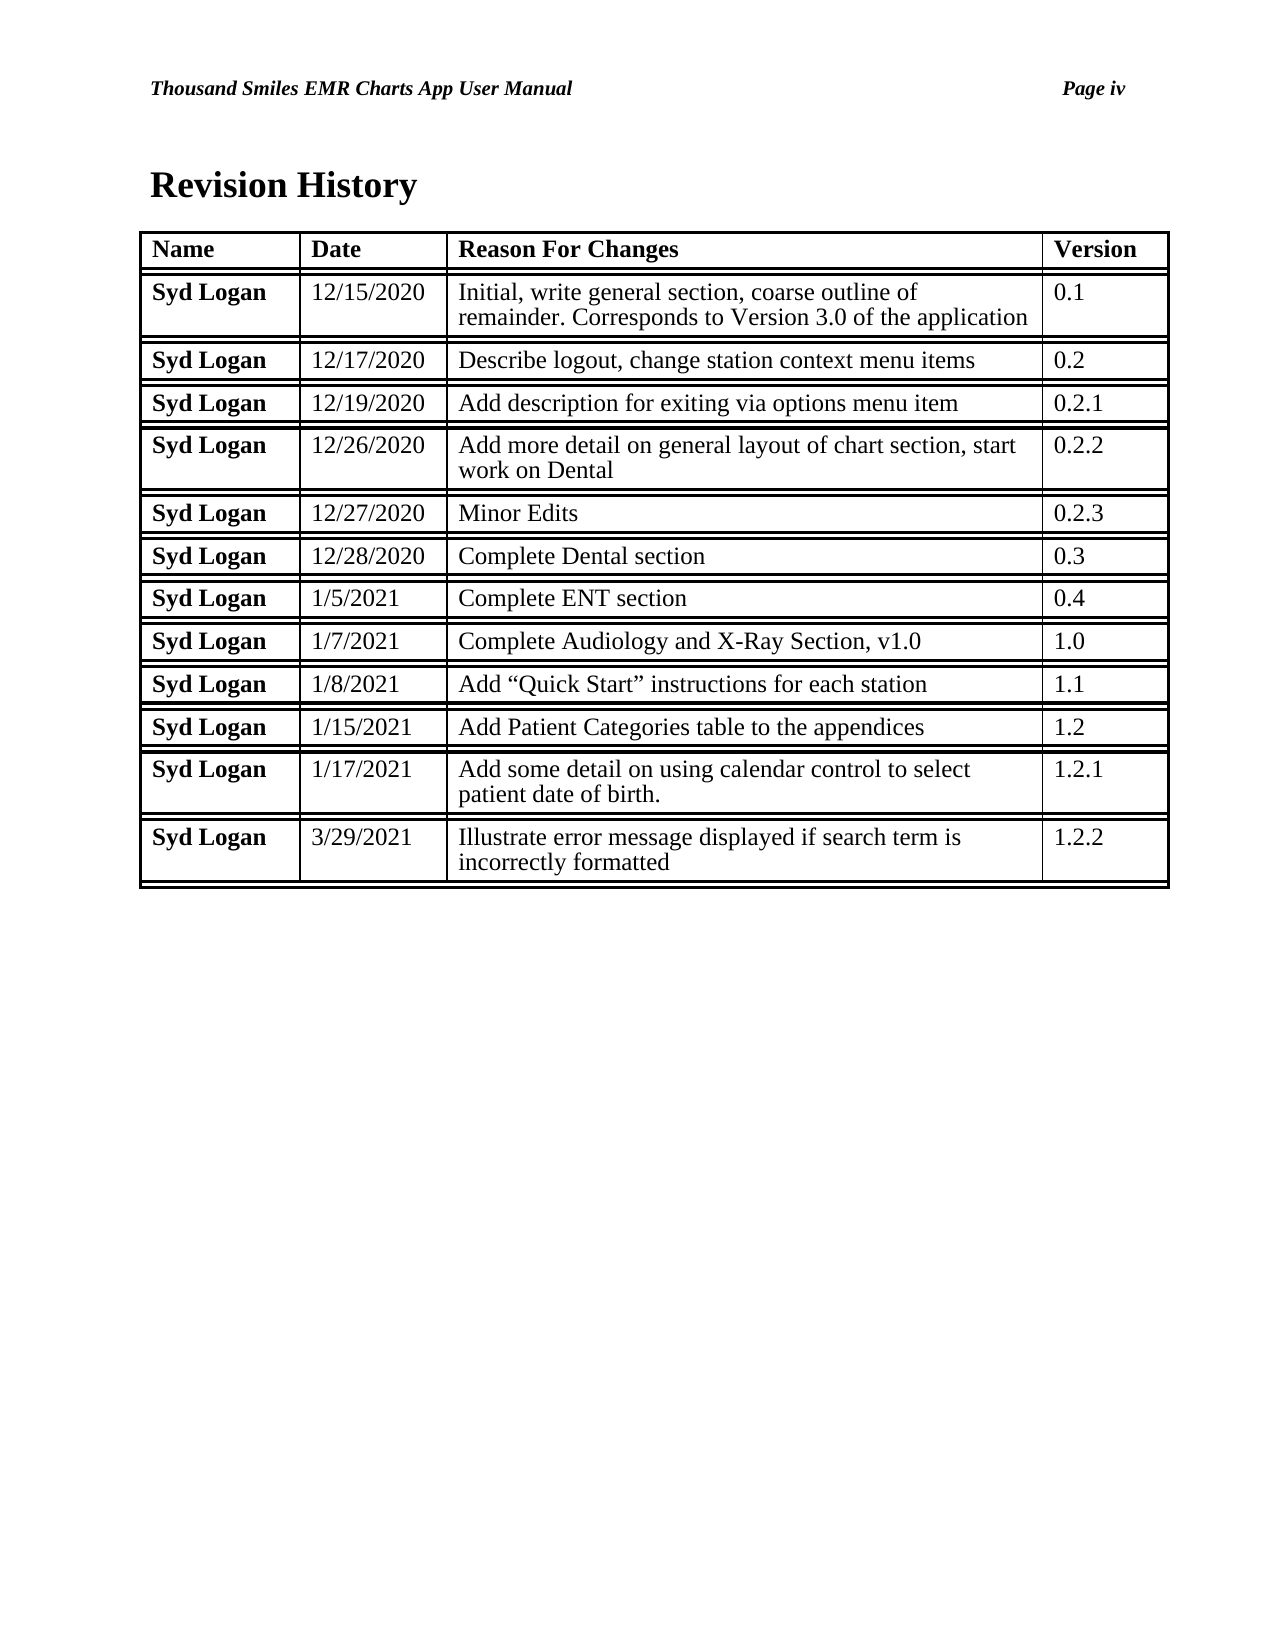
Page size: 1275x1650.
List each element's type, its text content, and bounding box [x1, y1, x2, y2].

table_cell 1/8/2021 [301, 668, 446, 701]
table_cell Complete Audiology and X-Ray Section, v1.0 [448, 625, 1042, 659]
table_cell Add Patient Categories table to the appendices [448, 711, 1042, 744]
table_cell 1.1 [1043, 668, 1167, 701]
table_cell 1.2.1 [1043, 754, 1167, 812]
table_cell Syd Logan [142, 583, 299, 616]
table_cell Add more detail on general layout of chart section, start work on Dental [448, 430, 1042, 488]
table_header Version [1043, 234, 1167, 267]
table_cell 1/5/2021 [301, 583, 446, 616]
table_cell 1.2 [1043, 711, 1167, 744]
table_cell 12/19/2020 [301, 387, 446, 420]
table_cell Syd Logan [142, 387, 299, 420]
table_cell Syd Logan [142, 711, 299, 744]
table_cell Syd Logan [142, 430, 299, 488]
table_cell 0.2.2 [1043, 430, 1167, 488]
table_cell 0.2 [1043, 344, 1167, 377]
table_header Reason For Changes [448, 234, 1042, 267]
table_cell [448, 576, 1042, 580]
table_cell Complete Dental section [448, 540, 1042, 573]
table_cell Describe logout, change station context menu items [448, 344, 1042, 377]
table_header Name [142, 234, 299, 267]
table_cell Complete ENT section [448, 583, 1042, 616]
table_cell Syd Logan [142, 540, 299, 573]
table_cell 0.3 [1043, 540, 1167, 573]
table_cell Syd Logan [142, 754, 299, 812]
table_cell Syd Logan [142, 668, 299, 701]
table_cell 0.1 [1043, 276, 1167, 335]
table_cell Syd Logan [142, 344, 299, 377]
table_cell 3/29/2021 [301, 821, 446, 879]
text Revision History [150, 162, 1125, 206]
table_cell Syd Logan [142, 497, 299, 531]
table_cell Add “Quick Start” instructions for each station [448, 668, 1042, 701]
table_cell Illustrate error message displayed if search term is incorrectly formatted [448, 821, 1042, 879]
table_cell 1/17/2021 [301, 754, 446, 812]
table_cell Syd Logan [142, 625, 299, 659]
table_cell 1/15/2021 [301, 711, 446, 744]
table_cell 12/26/2020 [301, 430, 446, 488]
table_cell 0.4 [1043, 583, 1167, 616]
table_cell 1/7/2021 [301, 625, 446, 659]
table_header Date [301, 234, 446, 267]
table_cell [1043, 576, 1167, 580]
table_cell Syd Logan [142, 821, 299, 879]
table_cell 12/28/2020 [301, 540, 446, 573]
table_cell 0.2.3 [1043, 497, 1167, 531]
table_cell [142, 576, 299, 580]
table_cell Add some detail on using calendar control to select patient date of birth. [448, 754, 1042, 812]
table_cell 12/27/2020 [301, 497, 446, 531]
table_cell Syd Logan [142, 276, 299, 335]
table_cell Initial, write general section, coarse outline of remainder. Corresponds to Version 3.0 of the application [448, 276, 1042, 335]
table_cell 12/17/2020 [301, 344, 446, 377]
table_cell Minor Edits [448, 497, 1042, 531]
table_cell [301, 576, 446, 580]
table_cell 12/15/2020 [301, 276, 446, 335]
table_cell 0.2.1 [1043, 387, 1167, 420]
table_cell 1.2.2 [1043, 821, 1167, 879]
table_cell Add description for exiting via options menu item [448, 387, 1042, 420]
table_cell 1.0 [1043, 625, 1167, 659]
